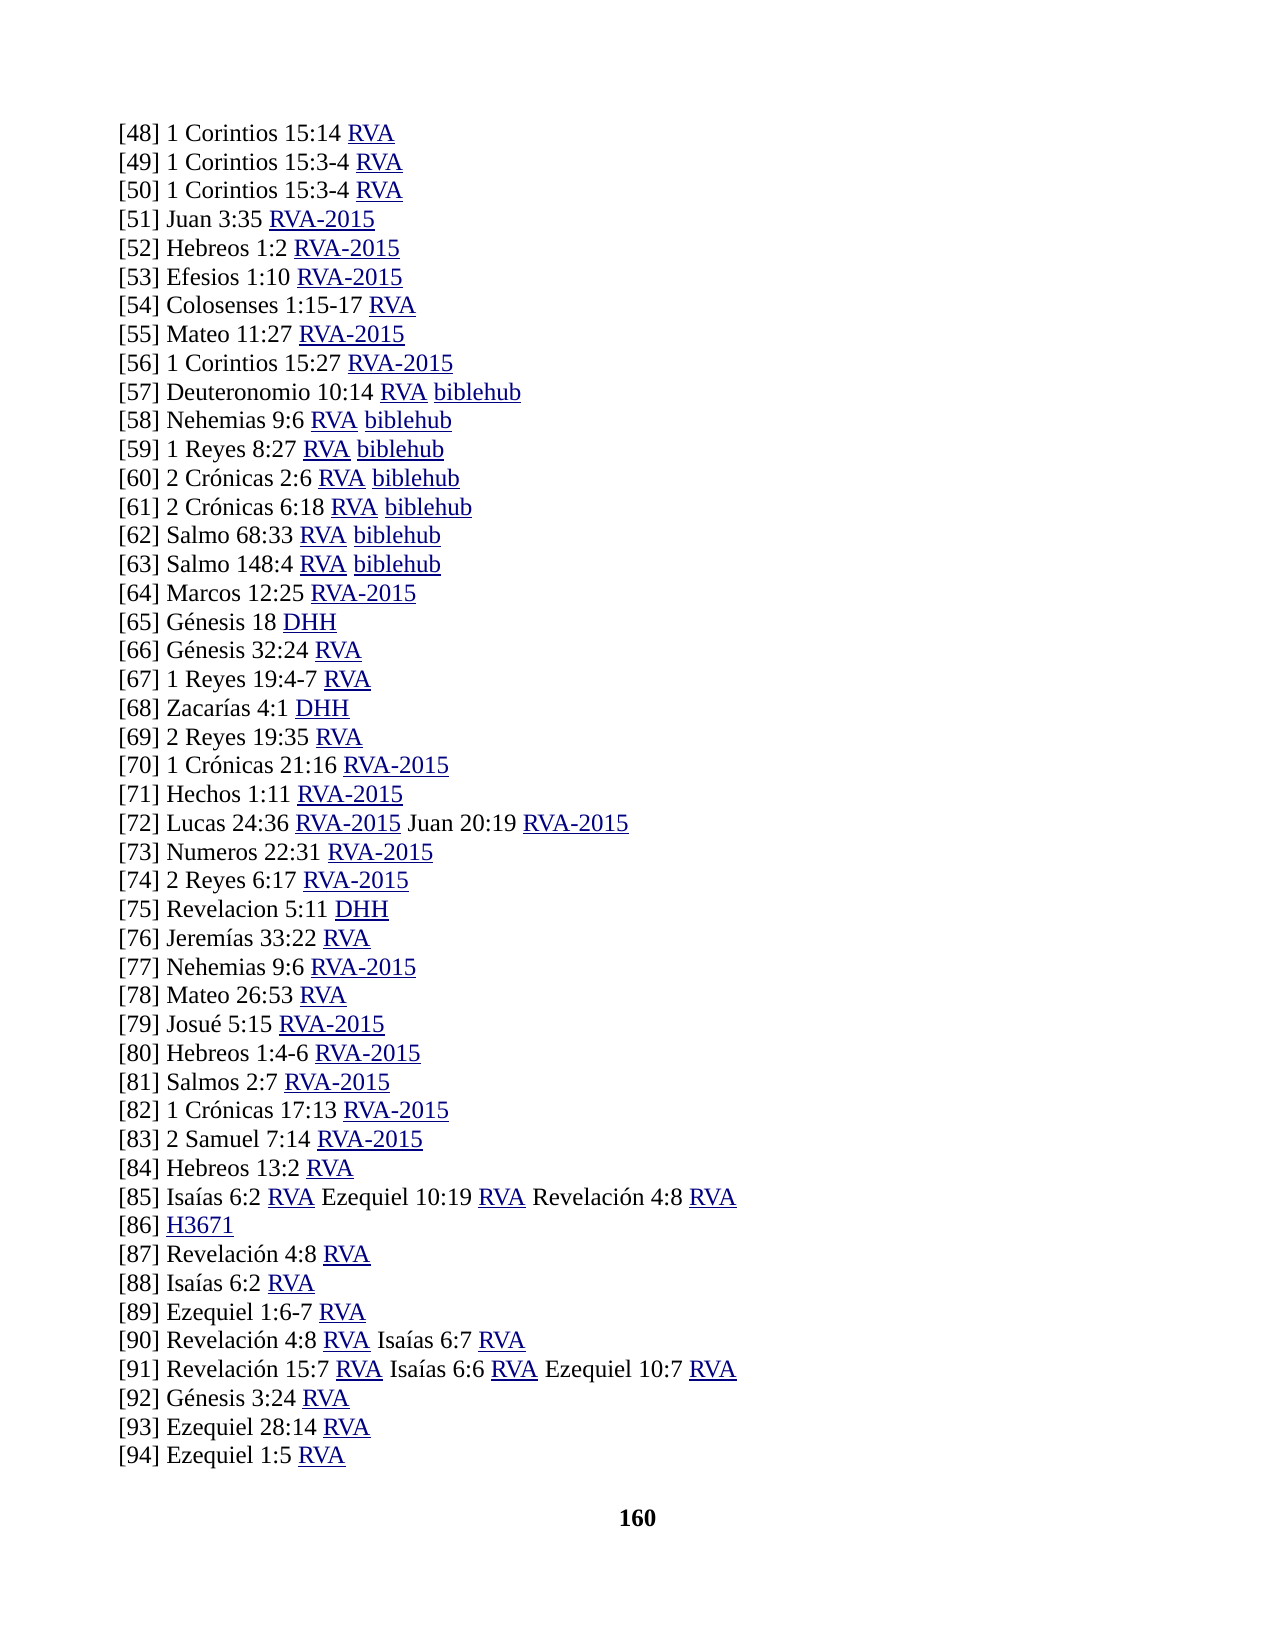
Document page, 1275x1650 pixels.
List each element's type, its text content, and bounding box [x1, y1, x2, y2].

text Deuteronomio 10:14 RVA biblehub [118, 377, 1157, 406]
text 1 Crónicas 17:13 RVA-2015 [118, 1096, 1157, 1124]
text Zacarías 4:1 DHH [118, 693, 1157, 722]
text Ezequiel 1:6-7 RVA [118, 1297, 1157, 1326]
text 1 Corintios 15:14 RVA [118, 118, 1157, 147]
text 2 Samuel 7:14 RVA-2015 [118, 1124, 1157, 1153]
text Hebreos 13:2 RVA [118, 1153, 1157, 1182]
text 1 Corintios 15:27 RVA-2015 [118, 348, 1157, 377]
text 1 Crónicas 21:16 RVA-2015 [118, 751, 1157, 779]
text Hebreos 1:2 RVA-2015 [118, 233, 1157, 262]
text Isaías 6:2 RVA [118, 1268, 1157, 1297]
text Juan 3:35 RVA-2015 [118, 204, 1157, 233]
text Génesis 3:24 RVA [118, 1383, 1157, 1412]
text Efesios 1:10 RVA-2015 [118, 262, 1157, 291]
text Nehemias 9:6 RVA-2015 [118, 952, 1157, 981]
text 1 Reyes 8:27 RVA biblehub [118, 434, 1157, 463]
text 1 Corintios 15:3-4 RVA [118, 147, 1157, 176]
text Revelación 4:8 RVA [118, 1239, 1157, 1268]
text 2 Crónicas 2:6 RVA biblehub [118, 463, 1157, 492]
text Salmo 148:4 RVA biblehub [118, 549, 1157, 578]
text Hechos 1:11 RVA-2015 [118, 779, 1157, 808]
text Colosenses 1:15-17 RVA [118, 291, 1157, 319]
text 2 Crónicas 6:18 RVA biblehub [118, 492, 1157, 521]
text 2 Reyes 6:17 RVA-2015 [118, 866, 1157, 894]
text 2 Reyes 19:35 RVA [118, 722, 1157, 751]
text Josué 5:15 RVA-2015 [118, 1009, 1157, 1038]
text Lucas 24:36 RVA-2015 Juan 20:19 RVA-2015 [118, 808, 1157, 837]
text Ezequiel 1:5 RVA [118, 1441, 1157, 1469]
text Isaías 6:2 RVA Ezequiel 10:19 RVA Revelación 4:8 RVA [118, 1182, 1157, 1211]
text Revelacion 5:11 DHH [118, 894, 1157, 923]
text Mateo 11:27 RVA-2015 [118, 319, 1157, 348]
text Génesis 18 DHH [118, 607, 1157, 636]
text Numeros 22:31 RVA-2015 [118, 837, 1157, 866]
text Nehemias 9:6 RVA biblehub [118, 406, 1157, 434]
text 1 Reyes 19:4-7 RVA [118, 664, 1157, 693]
text Marcos 12:25 RVA-2015 [118, 578, 1157, 607]
text Jeremías 33:22 RVA [118, 923, 1157, 952]
text Salmo 68:33 RVA biblehub [118, 521, 1157, 549]
text Hebreos 1:4-6 RVA-2015 [118, 1038, 1157, 1067]
text Ezequiel 28:14 RVA [118, 1412, 1157, 1441]
text Mateo 26:53 RVA [118, 981, 1157, 1009]
text Revelación 4:8 RVA Isaías 6:7 RVA [118, 1326, 1157, 1354]
text H3671 [118, 1211, 1157, 1239]
text Génesis 32:24 RVA [118, 636, 1157, 664]
text Revelación 15:7 RVA Isaías 6:6 RVA Ezequiel 10:7 RVA [118, 1354, 1157, 1383]
text 1 Corintios 15:3-4 RVA [118, 176, 1157, 204]
text Salmos 2:7 RVA-2015 [118, 1067, 1157, 1096]
